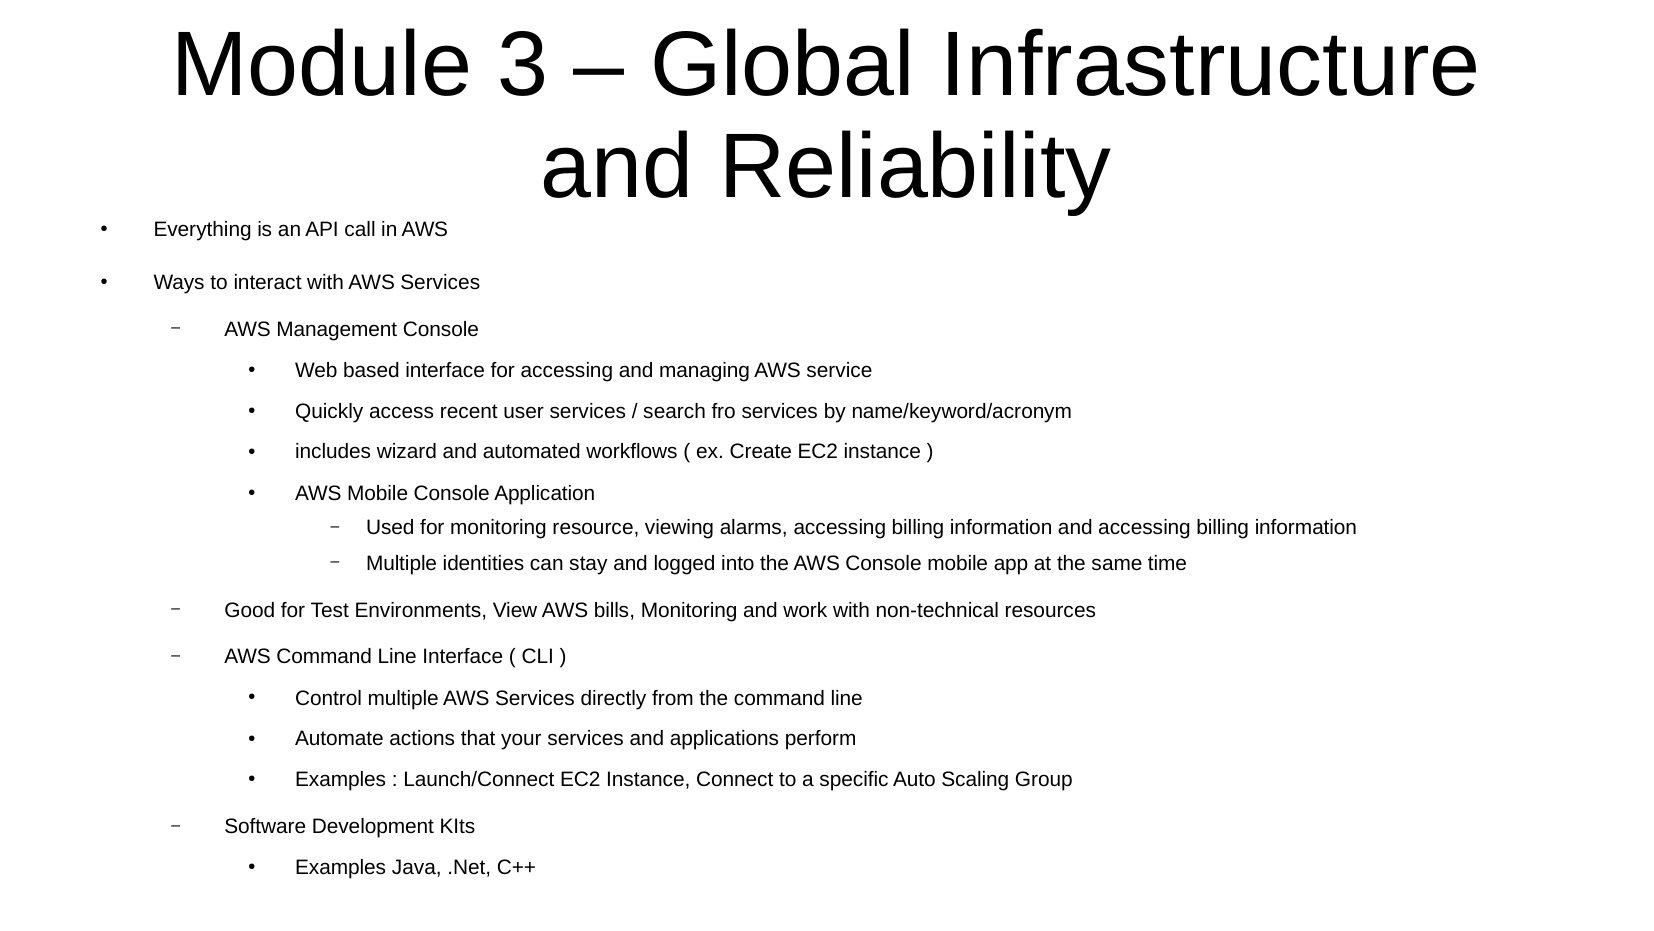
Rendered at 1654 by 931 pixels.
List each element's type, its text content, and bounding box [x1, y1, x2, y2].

title Module 3 – Global Infrastructure and Reliability [82, 12, 1571, 217]
list Everything is an API call in AWS Ways to interact with AWS Services AWS Management Console Web based interface for accessing and managing AWS service Quickly access recent user services / search fro services by name/keyword/acronym includes wizard and automated workflows ( ex. Create EC2 instance ) AWS Mobile Console Application Used for monitoring resource, viewing alarms, accessing billing information and accessing billing information Multiple identities can stay and logged into the AWS Console mobile app at the same time Good for Test Environments, View AWS bills, Monitoring and work with non-technical resources AWS Command Line Interface ( CLI ) Control multiple AWS Services directly from the command line Automate actions that your services and applications perform Examples : Launch/Connect EC2 Instance, Connect to a specific Auto Scaling Group Software Development KIts Examples Java, .Net, C++ [82, 217, 1636, 916]
